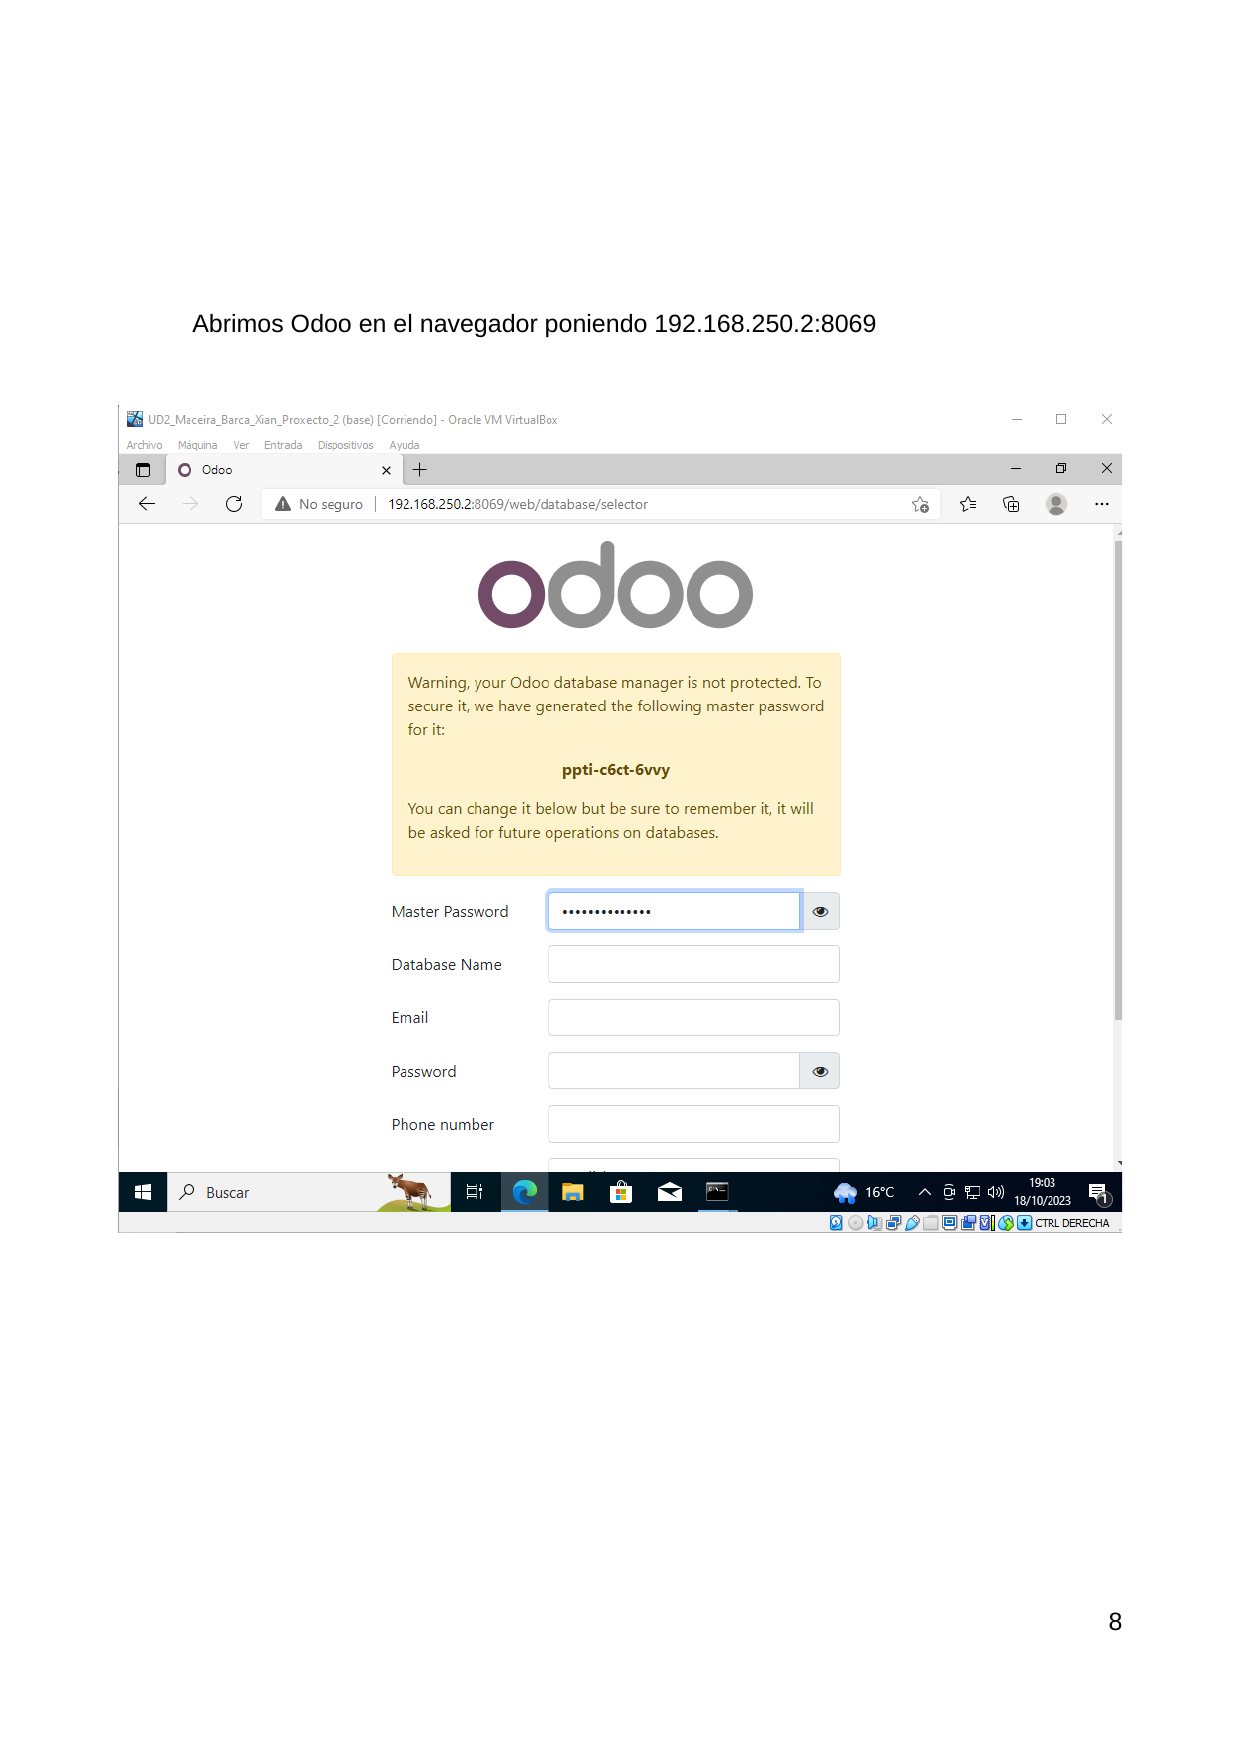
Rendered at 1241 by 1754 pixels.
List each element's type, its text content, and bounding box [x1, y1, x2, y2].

picture [118, 405, 1123, 1233]
text Abrimos Odoo en el navegador poniendo 192.168.250.2:8069 [118, 309, 1122, 338]
